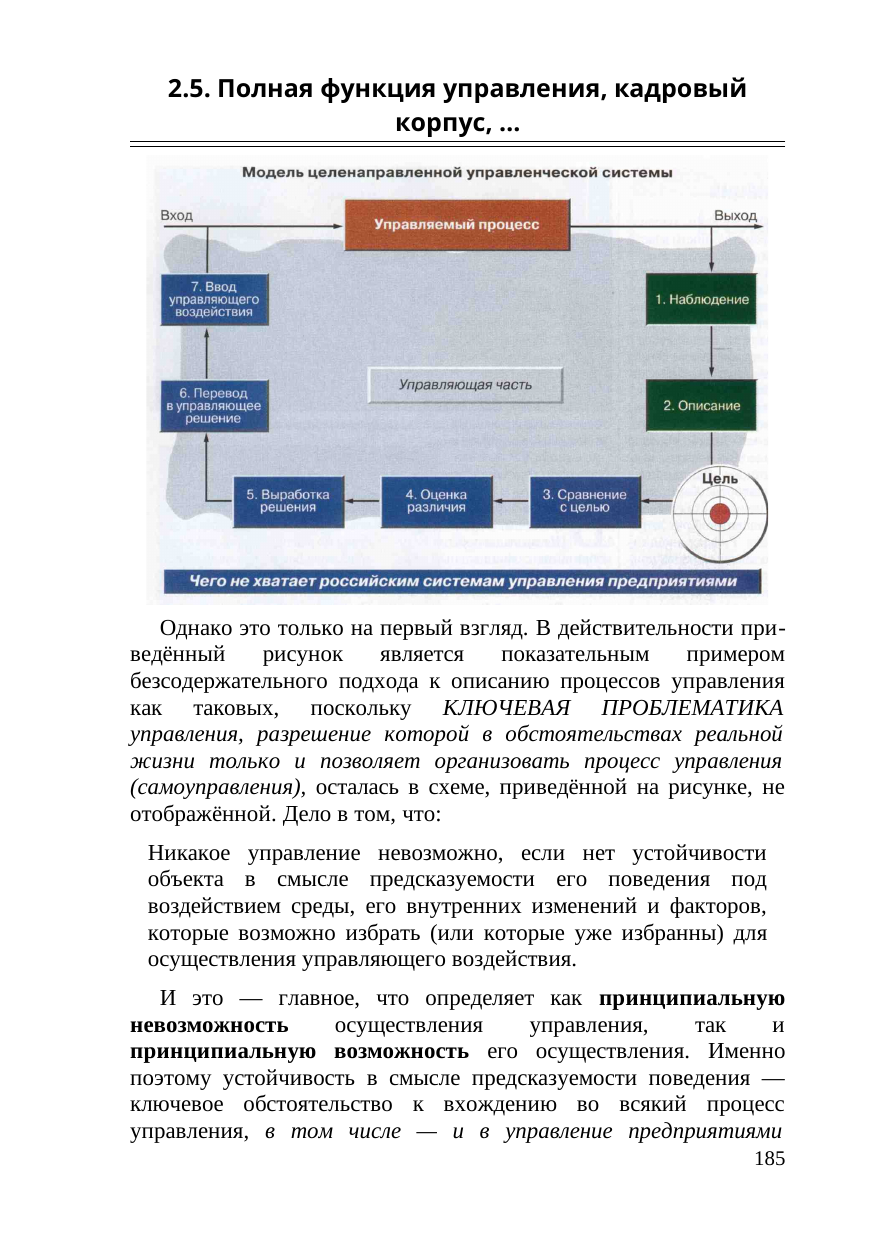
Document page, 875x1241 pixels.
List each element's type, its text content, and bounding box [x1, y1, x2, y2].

picture [146, 155, 769, 605]
text И это — главное, что определяет как принципиальную невозможность осуществления управления, так и принципиальную возможность его осуществления. Именно поэтому устойчивость в смысле предсказуемости поведения — ключевое обстоятельство к вхождению во всякий процесс управления, в том числе — и в управление предприятиями [130, 984, 785, 1143]
text Однако это только на первый взгляд. В действительности при­ве­дённый рисунок является показательным примером безсодержательного подхода к описанию процессов управления как таковых, поскольку КЛЮЧЕВАЯ ПРОБЛЕМАТИКА управления, разрешение которой в обстоятельствах реальной жизни только и позволяет организовать процесс управления (самоуправления), осталась в схеме, приведённой на рисунке, не отображённой. Дело в том, что: [130, 614, 785, 826]
text Никакое управление невозможно, если нет устойчивости объекта в смысле предсказуемости его поведения под воздействием среды, его внутренних изменений и факторов, которые возможно избрать (или которые уже избранны) для осуществления управляющего воздействия. [148, 839, 768, 971]
